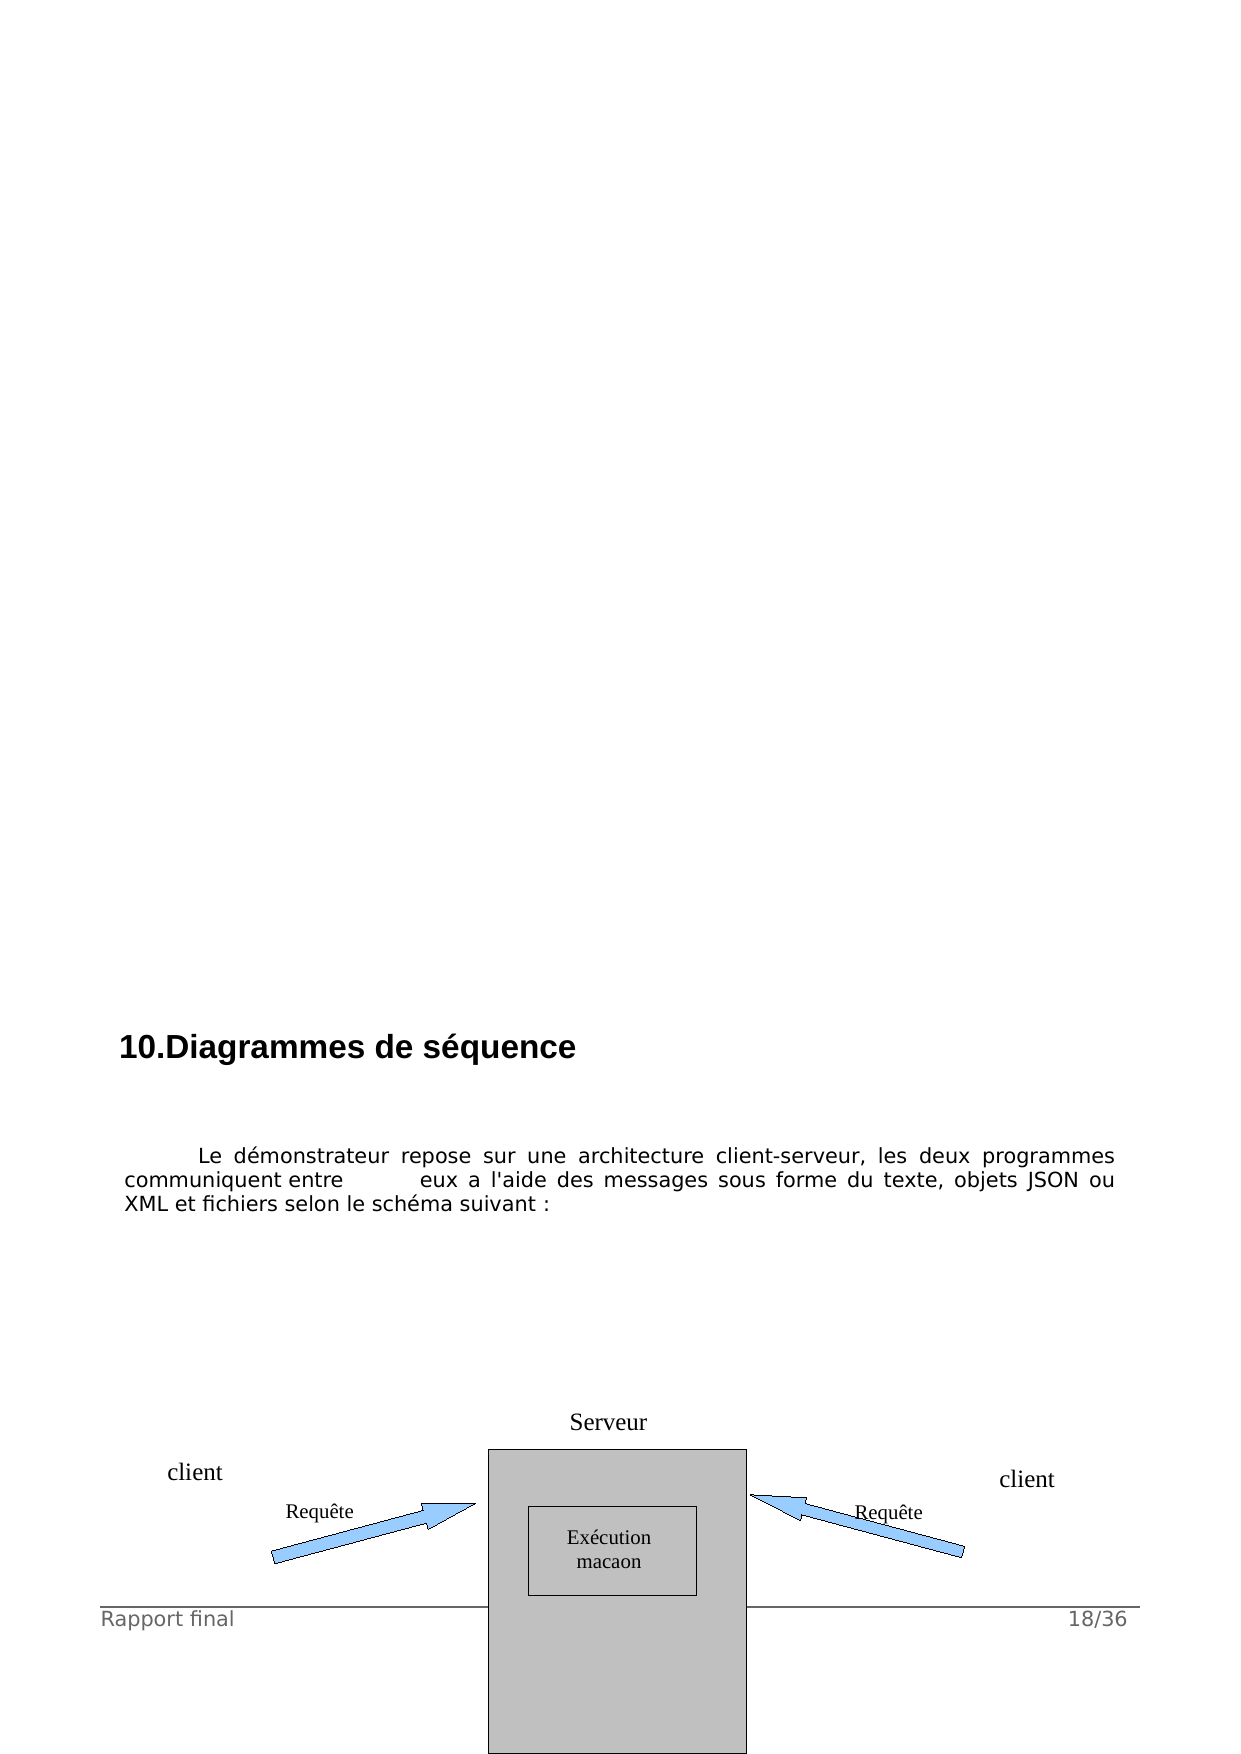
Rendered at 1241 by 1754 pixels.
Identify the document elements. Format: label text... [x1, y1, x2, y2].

text Le démonstrateur repose sur une architecture client-serveur, les deux programmes communiquent entre eux a l'aide des messages sous forme du texte, objets JSON ou XML et fichiers selon le schéma suivant : [124, 1144, 1116, 1217]
subtitle 10.Diagrammes de séquence [100, 1027, 1140, 1066]
